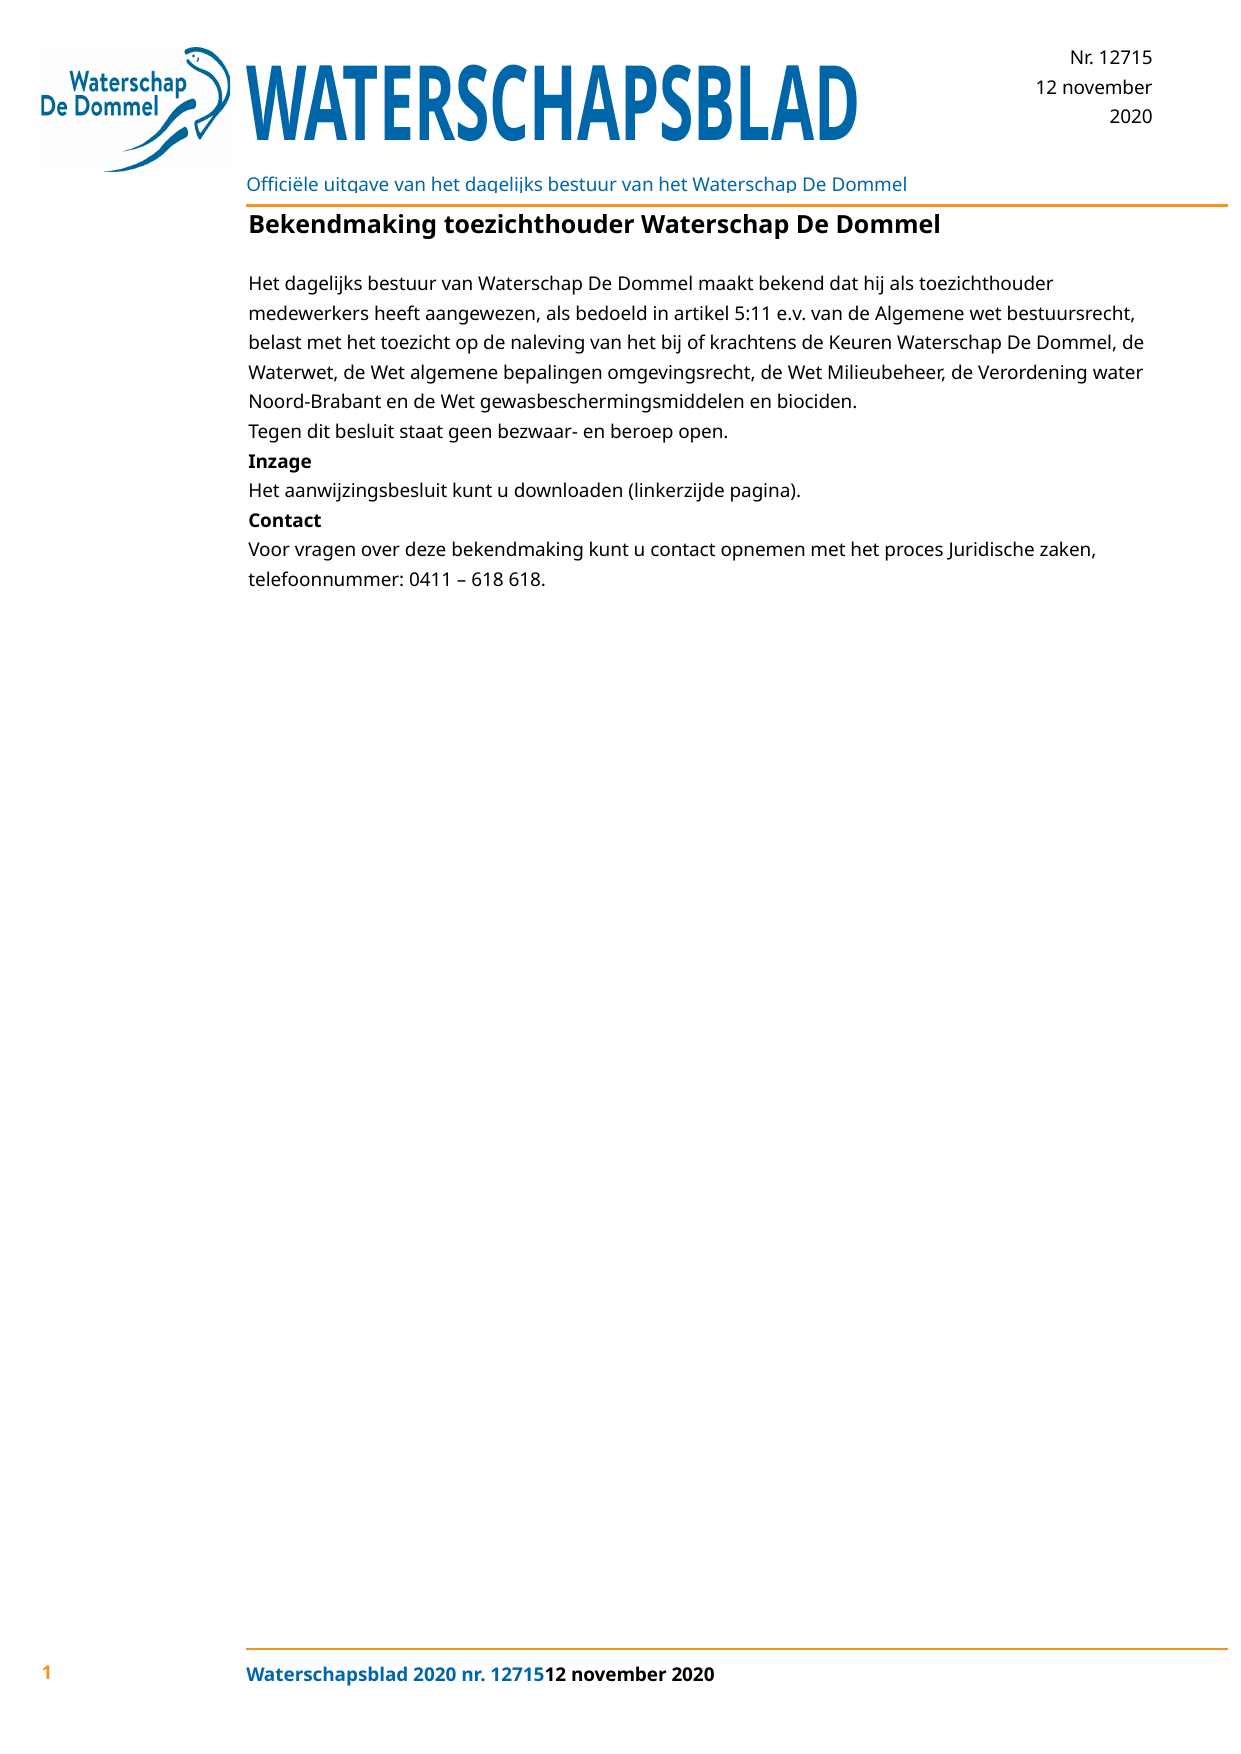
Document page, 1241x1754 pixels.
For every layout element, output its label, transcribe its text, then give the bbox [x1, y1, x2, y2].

text Voor vragen over deze bekendmaking kunt u contact opnemen met het proces Juridische zaken, telefoonnummer: 0411 – 618 618. [248, 537, 1152, 592]
text Bekendmaking toezichthouder Waterschap De Dommel [248, 207, 1152, 241]
text Het dagelijks bestuur van Waterschap De Dommel maakt bekend dat hij als toezichthouder medewerkers heeft aangewezen, als bedoeld in artikel 5:11 e.v. van de Algemene wet bestuursrecht, belast met het toezicht op de naleving van het bij of krachtens de Keuren Waterschap De Dommel, de Waterwet, de Wet algemene bepalingen omgevingsrecht, de Wet Milieubeheer, de Verordening water Noord-Brabant en de Wet gewasbeschermingsmiddelen en biociden. [248, 270, 1152, 414]
text Tegen dit besluit staat geen bezwaar- en beroep open. [248, 418, 1152, 444]
picture [45, 99, 51, 111]
picture [198, 118, 210, 131]
picture [204, 47, 231, 76]
picture [41, 47, 231, 172]
text Het aanwijzingsbesluit kunt u downloaden (linkerzijde pagina). [248, 477, 1152, 503]
text Inzage [248, 448, 1152, 473]
text Contact [248, 507, 1152, 533]
